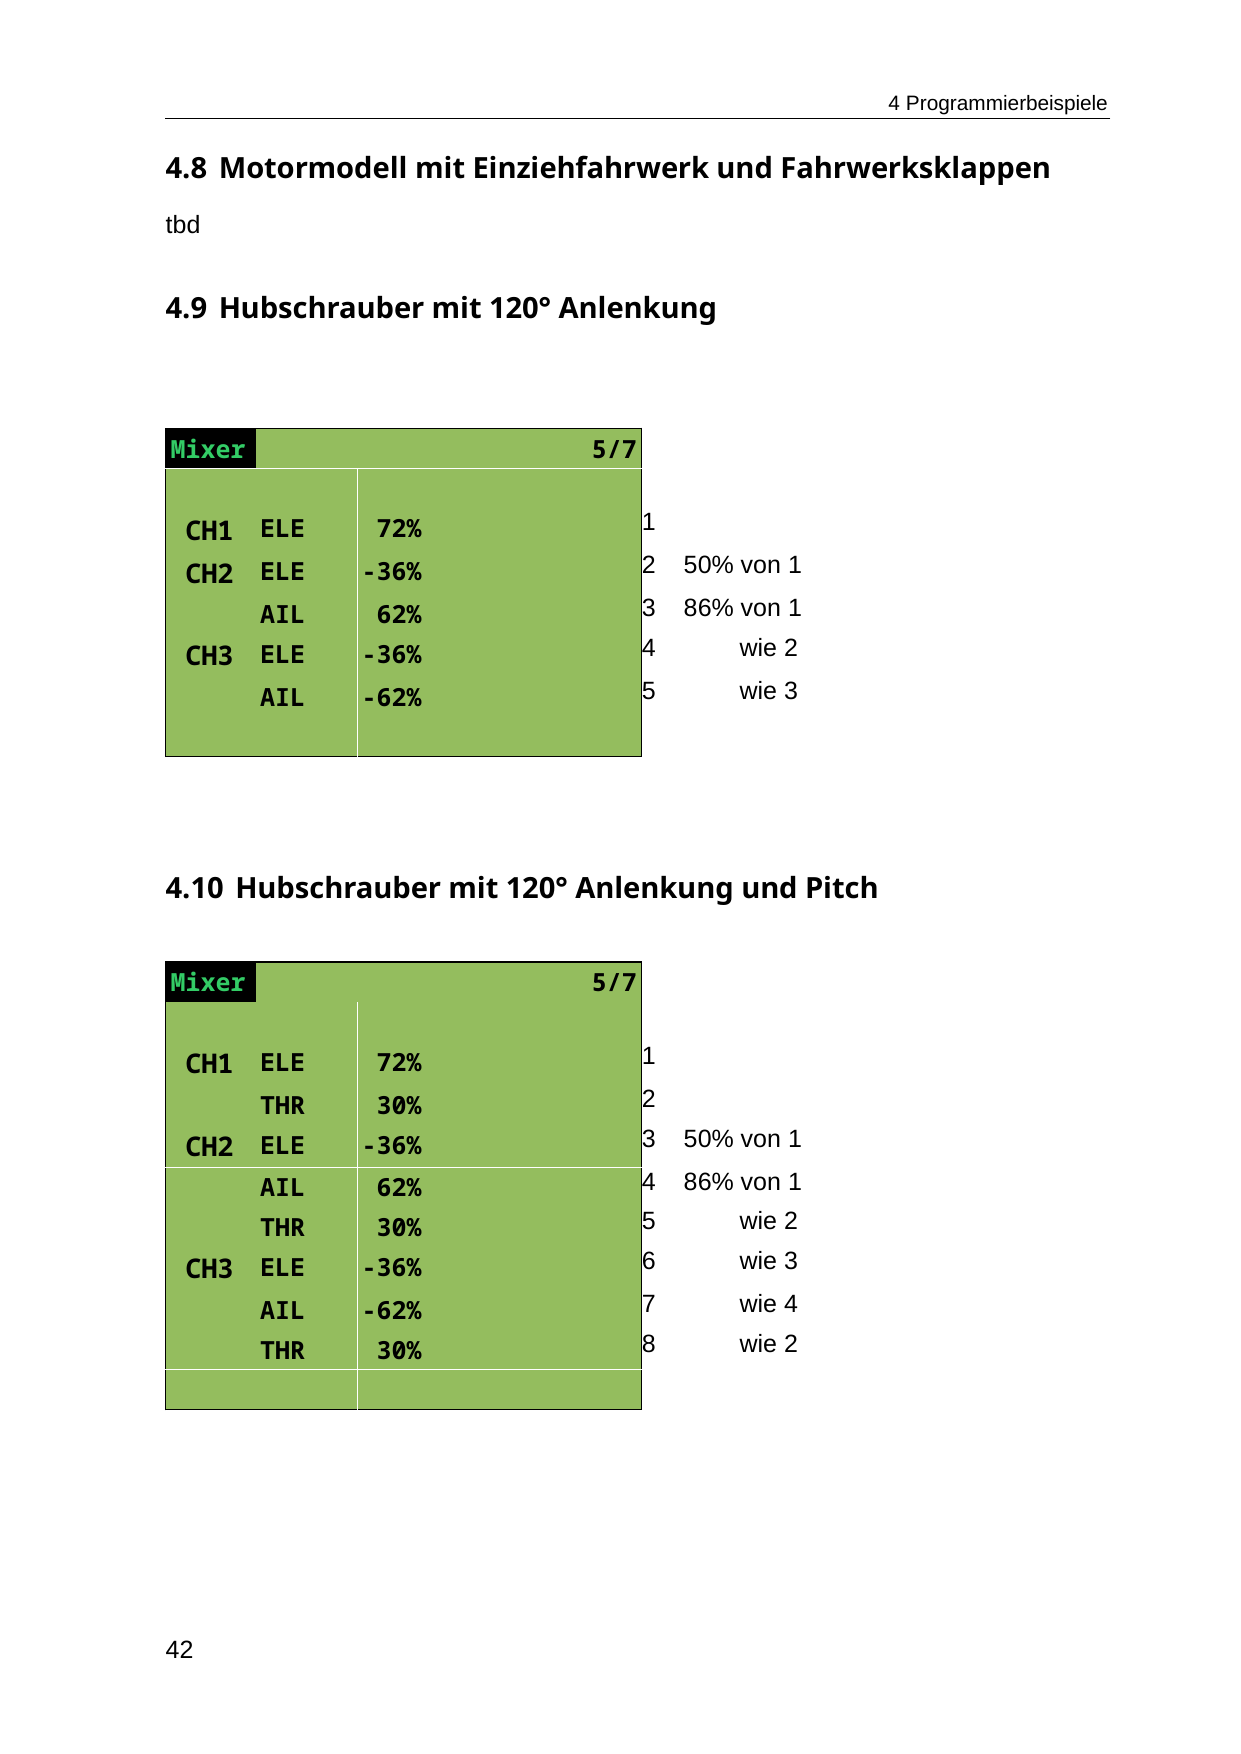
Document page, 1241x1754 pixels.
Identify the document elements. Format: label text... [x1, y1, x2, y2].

table_cell [339, 551, 357, 594]
table_cell [339, 1207, 357, 1247]
table_cell 5 wie 3 [642, 677, 1110, 716]
table_cell 5 wie 2 [642, 1207, 1110, 1247]
table_cell [166, 1370, 256, 1409]
subtitle Motormodell mit Einziehfahrwerk und Fahrwerksklappen [165, 147, 1110, 187]
table_cell [339, 1168, 357, 1207]
table_cell [471, 508, 559, 551]
table_cell [459, 1330, 471, 1369]
table_cell [166, 1168, 256, 1207]
table_cell AIL [256, 1290, 339, 1330]
table_cell [166, 1002, 256, 1042]
table_cell [471, 1290, 559, 1330]
table_cell [459, 469, 471, 508]
table_header [642, 961, 1110, 1002]
table_cell -36% [358, 634, 459, 677]
table_cell [166, 1085, 256, 1125]
table_cell CH1 [166, 1042, 256, 1085]
table_cell CH2 [166, 551, 256, 594]
table_cell 7 wie 4 [642, 1290, 1110, 1330]
table_cell [166, 469, 256, 508]
table_cell [471, 716, 559, 756]
table_cell 3 50% von 1 [642, 1125, 1110, 1167]
table_cell [559, 1085, 641, 1125]
table_cell [459, 1125, 471, 1167]
table_cell [339, 1042, 357, 1085]
table_cell [256, 1370, 339, 1409]
table_cell [471, 1085, 559, 1125]
table_cell -62% [358, 677, 459, 716]
table_cell -62% [358, 1290, 459, 1330]
table_cell [256, 469, 339, 508]
table_cell ELE [256, 551, 339, 594]
table_cell [358, 1370, 459, 1409]
table_cell [339, 508, 357, 551]
table_cell [339, 677, 357, 716]
table_cell [339, 1370, 357, 1409]
table_cell -36% [358, 1247, 459, 1290]
table_cell [166, 1330, 256, 1369]
table_cell CH3 [166, 1247, 256, 1290]
table_cell CH2 [166, 1125, 256, 1167]
table_header 5/7 [256, 429, 641, 468]
table_cell [559, 1168, 641, 1207]
table_cell 2 50% von 1 [642, 551, 1110, 594]
table_cell 62% [358, 594, 459, 634]
table_cell [471, 677, 559, 716]
table_cell [339, 469, 357, 508]
table_cell [642, 469, 1110, 508]
table_cell [559, 469, 641, 508]
table_cell 72% [358, 508, 459, 551]
table_cell ELE [256, 1247, 339, 1290]
table_cell [471, 634, 559, 677]
table_cell [459, 1002, 471, 1042]
text tbd [165, 211, 1110, 239]
table_cell [358, 469, 459, 508]
table_cell [559, 1002, 641, 1042]
table_cell [471, 1042, 559, 1085]
table_header 5/7 [256, 963, 641, 1002]
table_cell [339, 1330, 357, 1369]
table_cell [339, 1247, 357, 1290]
table_cell 4 86% von 1 [642, 1168, 1110, 1207]
table_cell [559, 1370, 641, 1409]
table_cell [471, 1370, 559, 1409]
table_cell [559, 508, 641, 551]
table_header [642, 428, 1110, 468]
table_cell CH3 [166, 634, 256, 677]
table_cell [358, 716, 459, 756]
table_cell [559, 1042, 641, 1085]
table_cell 8 wie 2 [642, 1330, 1110, 1369]
table_cell CH1 [166, 508, 256, 551]
table_cell [459, 716, 471, 756]
table_cell 30% [358, 1207, 459, 1247]
table_cell [471, 1207, 559, 1247]
table_cell 30% [358, 1085, 459, 1125]
table_cell AIL [256, 1168, 339, 1207]
table_cell [559, 716, 641, 756]
table_cell [559, 1330, 641, 1369]
table_cell [471, 1247, 559, 1290]
table_cell [559, 1125, 641, 1167]
table_cell THR [256, 1085, 339, 1125]
table_cell [358, 1002, 459, 1042]
table_cell [459, 1207, 471, 1247]
table_header Mixer [166, 963, 256, 1002]
subtitle Hubschrauber mit 120° Anlenkung [165, 288, 1110, 327]
table_cell AIL [256, 677, 339, 716]
table_cell [559, 1207, 641, 1247]
table_cell [471, 469, 559, 508]
table_cell [459, 1168, 471, 1207]
table_cell [256, 1002, 339, 1042]
table_cell -36% [358, 551, 459, 594]
table_cell 1 [642, 1042, 1110, 1085]
table_cell [471, 1168, 559, 1207]
table_cell [459, 1247, 471, 1290]
table_cell [339, 1125, 357, 1167]
table_cell [459, 594, 471, 634]
table_cell 1 [642, 508, 1110, 551]
table_cell [471, 594, 559, 634]
table_cell [559, 1247, 641, 1290]
table_cell [339, 716, 357, 756]
table_cell [459, 634, 471, 677]
table_cell [256, 716, 339, 756]
table_cell [459, 1085, 471, 1125]
subtitle Hubschrauber mit 120° Anlenkung und Pitch [165, 867, 1110, 907]
table_cell 62% [358, 1168, 459, 1207]
table_cell [459, 677, 471, 716]
table_cell ELE [256, 1125, 339, 1167]
table_cell 3 86% von 1 [642, 594, 1110, 634]
table_cell [471, 1002, 559, 1042]
table_cell [642, 1370, 1110, 1410]
table_cell [459, 508, 471, 551]
table_cell [459, 1290, 471, 1330]
table_cell 2 [642, 1085, 1110, 1125]
table_cell ELE [256, 1042, 339, 1085]
table_cell [166, 716, 256, 756]
table_cell THR [256, 1207, 339, 1247]
table_cell [166, 1290, 256, 1330]
table_cell [339, 1290, 357, 1330]
table_cell [642, 1002, 1110, 1042]
table_cell [166, 1207, 256, 1247]
table_cell [471, 1330, 559, 1369]
table_cell [339, 634, 357, 677]
table_cell AIL [256, 594, 339, 634]
table_cell [559, 677, 641, 716]
table_cell [339, 1085, 357, 1125]
table_cell [166, 677, 256, 716]
table_header Mixer [166, 429, 256, 468]
table_cell [559, 551, 641, 594]
table_cell [459, 1370, 471, 1409]
table_cell ELE [256, 634, 339, 677]
table_cell 72% [358, 1042, 459, 1085]
table_cell [459, 1042, 471, 1085]
table_cell [471, 551, 559, 594]
table_cell [339, 1002, 357, 1042]
table_cell -36% [358, 1125, 459, 1167]
table_cell [559, 594, 641, 634]
table_cell ELE [256, 508, 339, 551]
table_cell [559, 634, 641, 677]
table_cell [471, 1125, 559, 1167]
table_cell [642, 716, 1110, 757]
table_cell 6 wie 3 [642, 1247, 1110, 1290]
table_cell THR [256, 1330, 339, 1369]
table_cell [166, 594, 256, 634]
table_cell [339, 594, 357, 634]
table_cell [459, 551, 471, 594]
table_cell [559, 1290, 641, 1330]
table_cell 30% [358, 1330, 459, 1369]
table_cell 4 wie 2 [642, 634, 1110, 677]
